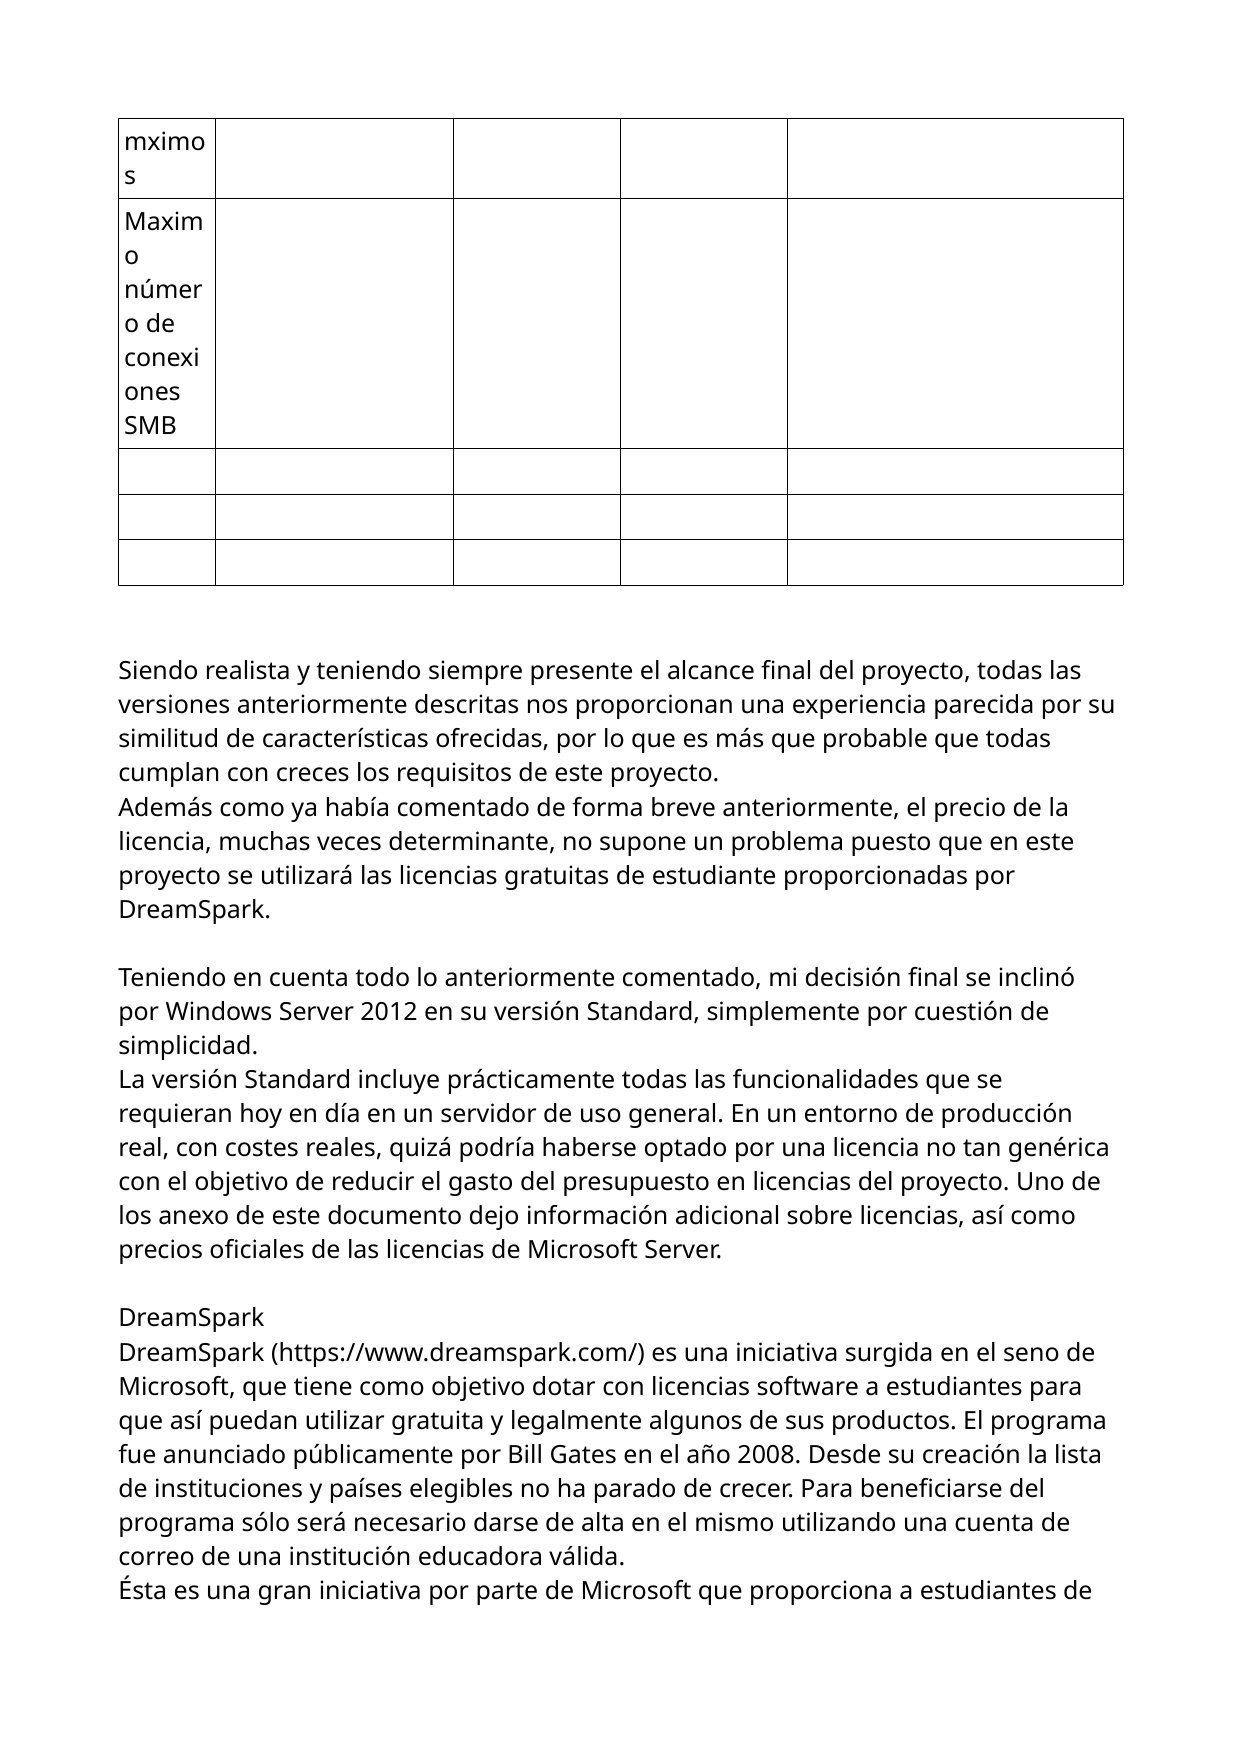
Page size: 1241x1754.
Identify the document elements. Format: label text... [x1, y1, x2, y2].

text DreamSpark [118, 1300, 1122, 1334]
table_cell [621, 199, 787, 448]
table_cell [788, 199, 1123, 448]
table_cell [119, 495, 215, 539]
table_cell [216, 199, 453, 448]
table_cell [216, 449, 453, 493]
table_cell mximos [119, 119, 215, 198]
table_cell [788, 119, 1123, 198]
table_cell [216, 540, 453, 585]
table_cell [788, 495, 1123, 539]
text DreamSpark (https://www.dreamspark.com/) es una iniciativa surgida en el seno de Microsoft, que tiene como objetivo dotar con licencias software a estudiantes para que así puedan utilizar gratuita y legalmente algunos de sus productos. El programa fue anunciado públicamente por Bill Gates en el año 2008. Desde su creación la lista de instituciones y países elegibles no ha parado de crecer. Para beneficiarse del programa sólo será necesario darse de alta en el mismo utilizando una cuenta de correo de una institución educadora válida. [118, 1334, 1122, 1573]
table_cell Maximo número de conexiones SMB [119, 199, 215, 448]
text La versión Standard incluye prácticamente todas las funcionalidades que se requieran hoy en día en un servidor de uso general. En un entorno de producción real, con costes reales, quizá podría haberse optado por una licencia no tan genérica con el objetivo de reducir el gasto del presupuesto en licencias del proyecto. Uno de los anexo de este documento dejo información adicional sobre licencias, así como precios oficiales de las licencias de Microsoft Server. [118, 1062, 1122, 1266]
table_cell [119, 540, 215, 585]
table_cell [454, 449, 620, 493]
table_cell [621, 449, 787, 493]
table_cell [621, 119, 787, 198]
text Ésta es una gran iniciativa por parte de Microsoft que proporciona a estudiantes de [118, 1573, 1122, 1607]
table_cell [454, 119, 620, 198]
text Además como ya había comentado de forma breve anteriormente, el precio de la licencia, muchas veces determinante, no supone un problema puesto que en este proyecto se utilizará las licencias gratuitas de estudiante proporcionadas por DreamSpark. [118, 789, 1122, 925]
table_cell [788, 449, 1123, 493]
table_cell [454, 199, 620, 448]
table_cell [216, 495, 453, 539]
table_cell [621, 495, 787, 539]
text Siendo realista y teniendo siempre presente el alcance final del proyecto, todas las versiones anteriormente descritas nos proporcionan una experiencia parecida por su similitud de características ofrecidas, por lo que es más que probable que todas cumplan con creces los requisitos de este proyecto. [118, 653, 1122, 789]
table_cell [119, 449, 215, 493]
table_cell [454, 540, 620, 585]
text Teniendo en cuenta todo lo anteriormente comentado, mi decisión final se inclinó por Windows Server 2012 en su versión Standard, simplemente por cuestión de simplicidad. [118, 959, 1122, 1062]
table_cell [788, 540, 1123, 585]
table_cell [621, 540, 787, 585]
table_cell [216, 119, 453, 198]
table_cell [454, 495, 620, 539]
